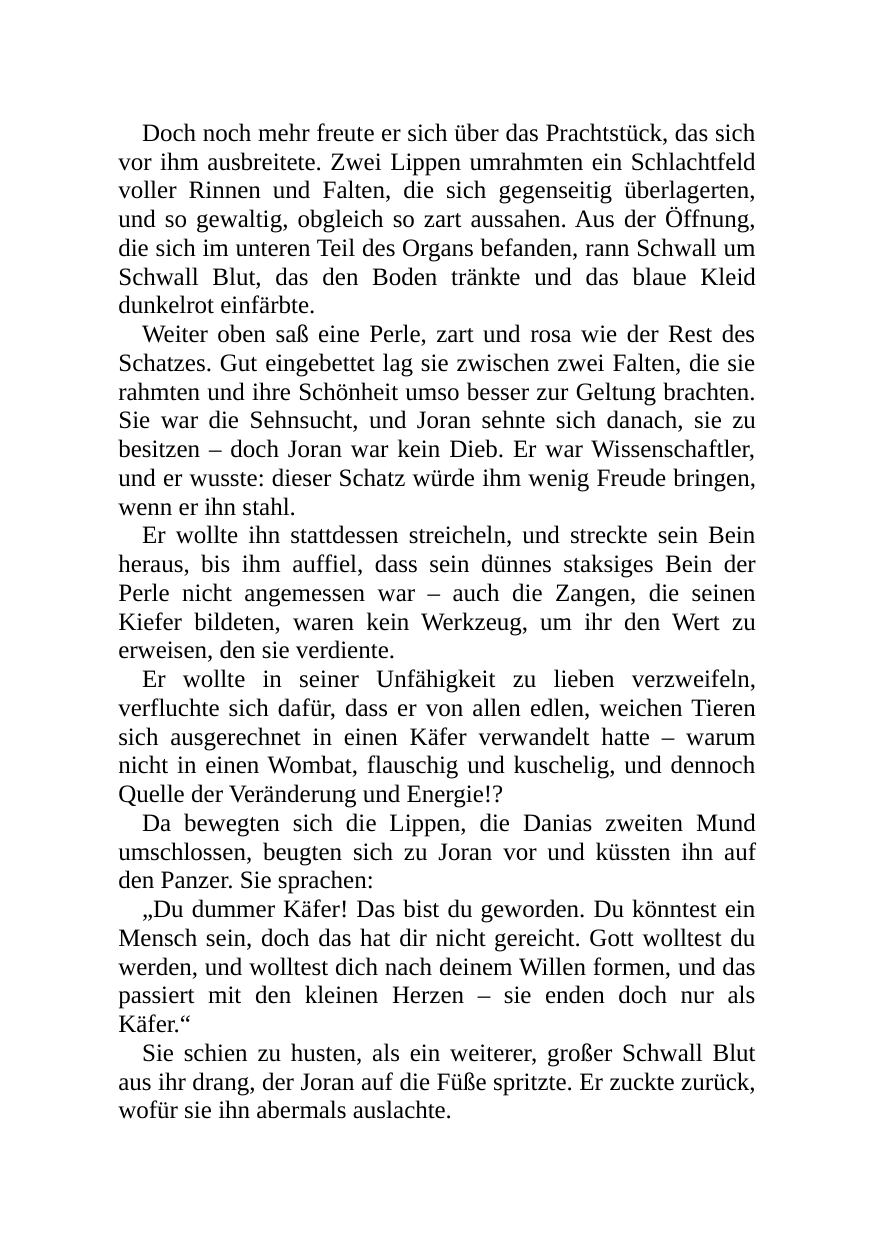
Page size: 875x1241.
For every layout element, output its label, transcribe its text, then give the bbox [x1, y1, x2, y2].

text Doch noch mehr freute er sich über das Prachtstück, das sich vor ihm ausbreitete. Zwei Lippen umrahmten ein Schlachtfeld voller Rinnen und Falten, die sich gegenseitig überlagerten, und so gewaltig, obgleich so zart aussahen. Aus der Öffnung, die sich im unteren Teil des Organs befanden, rann Schwall um Schwall Blut, das den Boden tränkte und das blaue Kleid dunkelrot einfärbte. [118, 118, 756, 319]
text Sie schien zu husten, als ein weiterer, großer Schwall Blut aus ihr drang, der Joran auf die Füße spritzte. Er zuckte zurück, wofür sie ihn abermals auslachte. [118, 1038, 756, 1124]
text „Du dummer Käfer! Das bist du geworden. Du könntest ein Mensch sein, doch das hat dir nicht gereicht. Gott wolltest du werden, und wolltest dich nach deinem Willen formen, und das passiert mit den kleinen Herzen – sie enden doch nur als Käfer.“ [118, 894, 756, 1038]
text Weiter oben saß eine Perle, zart und rosa wie der Rest des Schatzes. Gut eingebettet lag sie zwischen zwei Falten, die sie rahmten und ihre Schönheit umso besser zur Geltung brachten. Sie war die Sehnsucht, und Joran sehnte sich danach, sie zu besitzen – doch Joran war kein Dieb. Er war Wissenschaftler, und er wusste: dieser Schatz würde ihm wenig Freude bringen, wenn er ihn stahl. [118, 319, 756, 521]
text Da bewegten sich die Lippen, die Danias zweiten Mund umschlossen, beugten sich zu Joran vor und küssten ihn auf den Panzer. Sie sprachen: [118, 808, 756, 894]
text Er wollte in seiner Unfähigkeit zu lieben verzweifeln, verfluchte sich dafür, dass er von allen edlen, weichen Tieren sich ausgerechnet in einen Käfer verwandelt hatte – warum nicht in einen Wombat, flauschig und kuschelig, und dennoch Quelle der Veränderung und Energie!? [118, 664, 756, 808]
text Er wollte ihn stattdessen streicheln, und streckte sein Bein heraus, bis ihm auffiel, dass sein dünnes staksiges Bein der Perle nicht angemessen war – auch die Zangen, die seinen Kiefer bildeten, waren kein Werkzeug, um ihr den Wert zu erweisen, den sie verdiente. [118, 521, 756, 664]
